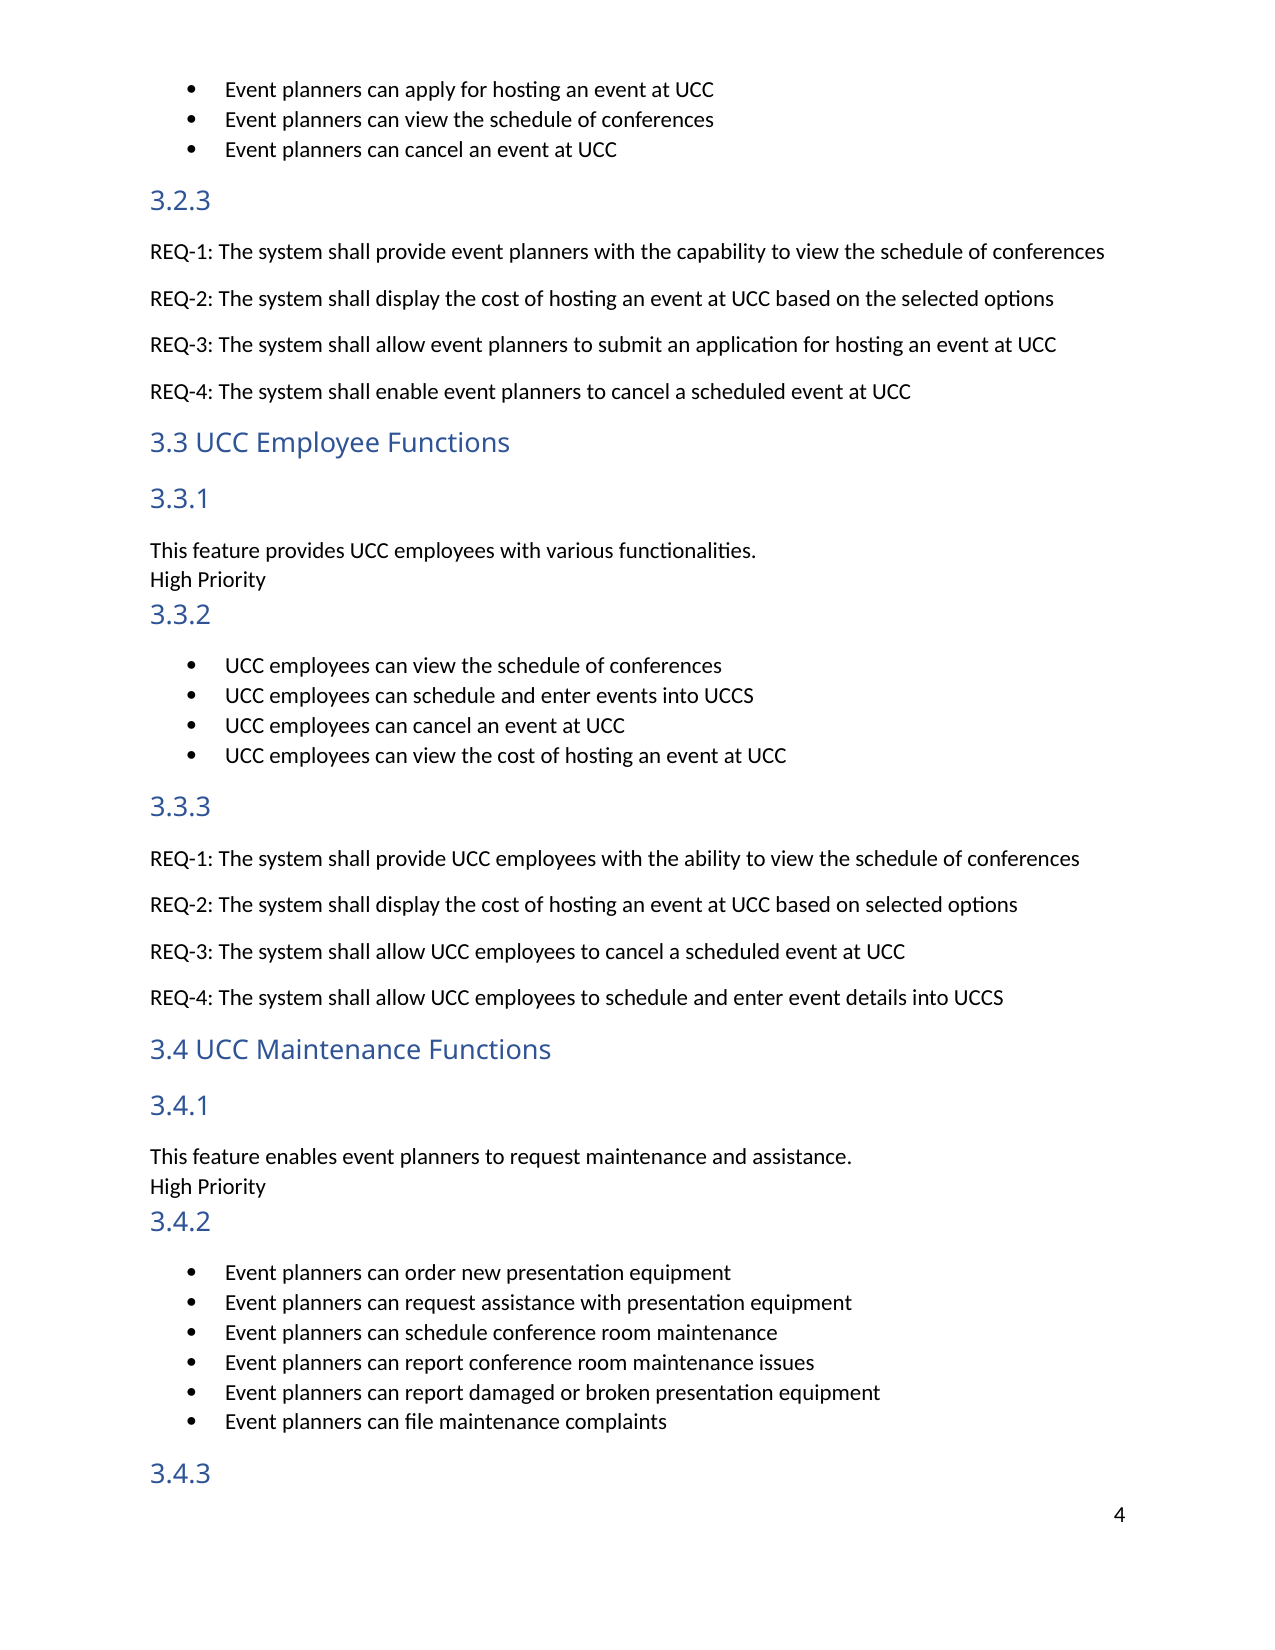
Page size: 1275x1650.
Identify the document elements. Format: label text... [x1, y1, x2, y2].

text REQ-2: The system shall display the cost of hosting an event at UCC based on the selected options [150, 284, 1125, 312]
text REQ-1: The system shall provide event planners with the capability to view the schedule of conferences [150, 237, 1125, 265]
text 3.4.3 [150, 1454, 1125, 1491]
text 3.4 UCC Maintenance Functions [150, 1030, 1125, 1067]
text REQ-2: The system shall display the cost of hosting an event at UCC based on selected options [150, 890, 1125, 918]
list UCC employees can cancel an event at UCC [187, 711, 1125, 739]
text 3.3.1 [150, 480, 1125, 517]
text REQ-4: The system shall allow UCC employees to schedule and enter event details into UCCS [150, 983, 1125, 1012]
list Event planners can report damaged or broken presentation equipment [187, 1378, 1125, 1406]
text High Priority [150, 566, 1125, 594]
text REQ-4: The system shall enable event planners to cancel a scheduled event at UCC [150, 377, 1125, 405]
text REQ-1: The system shall provide UCC employees with the ability to view the schedule of conferences [150, 844, 1125, 872]
text REQ-3: The system shall allow UCC employees to cancel a scheduled event at UCC [150, 937, 1125, 965]
list Event planners can apply for hosting an event at UCC [187, 75, 1125, 103]
text 3.2.3 [150, 181, 1125, 218]
text REQ-3: The system shall allow event planners to submit an application for hosting an event at UCC [150, 331, 1125, 358]
list Event planners can schedule conference room maintenance [187, 1318, 1125, 1346]
list UCC employees can view the schedule of conferences [187, 652, 1125, 679]
text 3.3.2 [150, 596, 1125, 632]
text High Priority [150, 1172, 1125, 1200]
list UCC employees can schedule and enter events into UCCS [187, 681, 1125, 709]
list Event planners can cancel an event at UCC [187, 135, 1125, 163]
list Event planners can report conference room maintenance issues [187, 1348, 1125, 1376]
text 3.4.1 [150, 1086, 1125, 1123]
list Event planners can file maintenance complaints [187, 1407, 1125, 1436]
list Event planners can view the schedule of conferences [187, 105, 1125, 133]
text This feature provides UCC employees with various functionalities. [150, 536, 1125, 564]
list Event planners can order new presentation equipment [187, 1258, 1125, 1286]
text This feature enables event planners to request maintenance and assistance. [150, 1142, 1125, 1170]
list Event planners can request assistance with presentation equipment [187, 1288, 1125, 1316]
text 3.3 UCC Employee Functions [150, 424, 1125, 461]
text 3.4.2 [150, 1202, 1125, 1239]
list UCC employees can view the cost of hosting an event at UCC [187, 741, 1125, 769]
text 3.3.3 [150, 788, 1125, 825]
